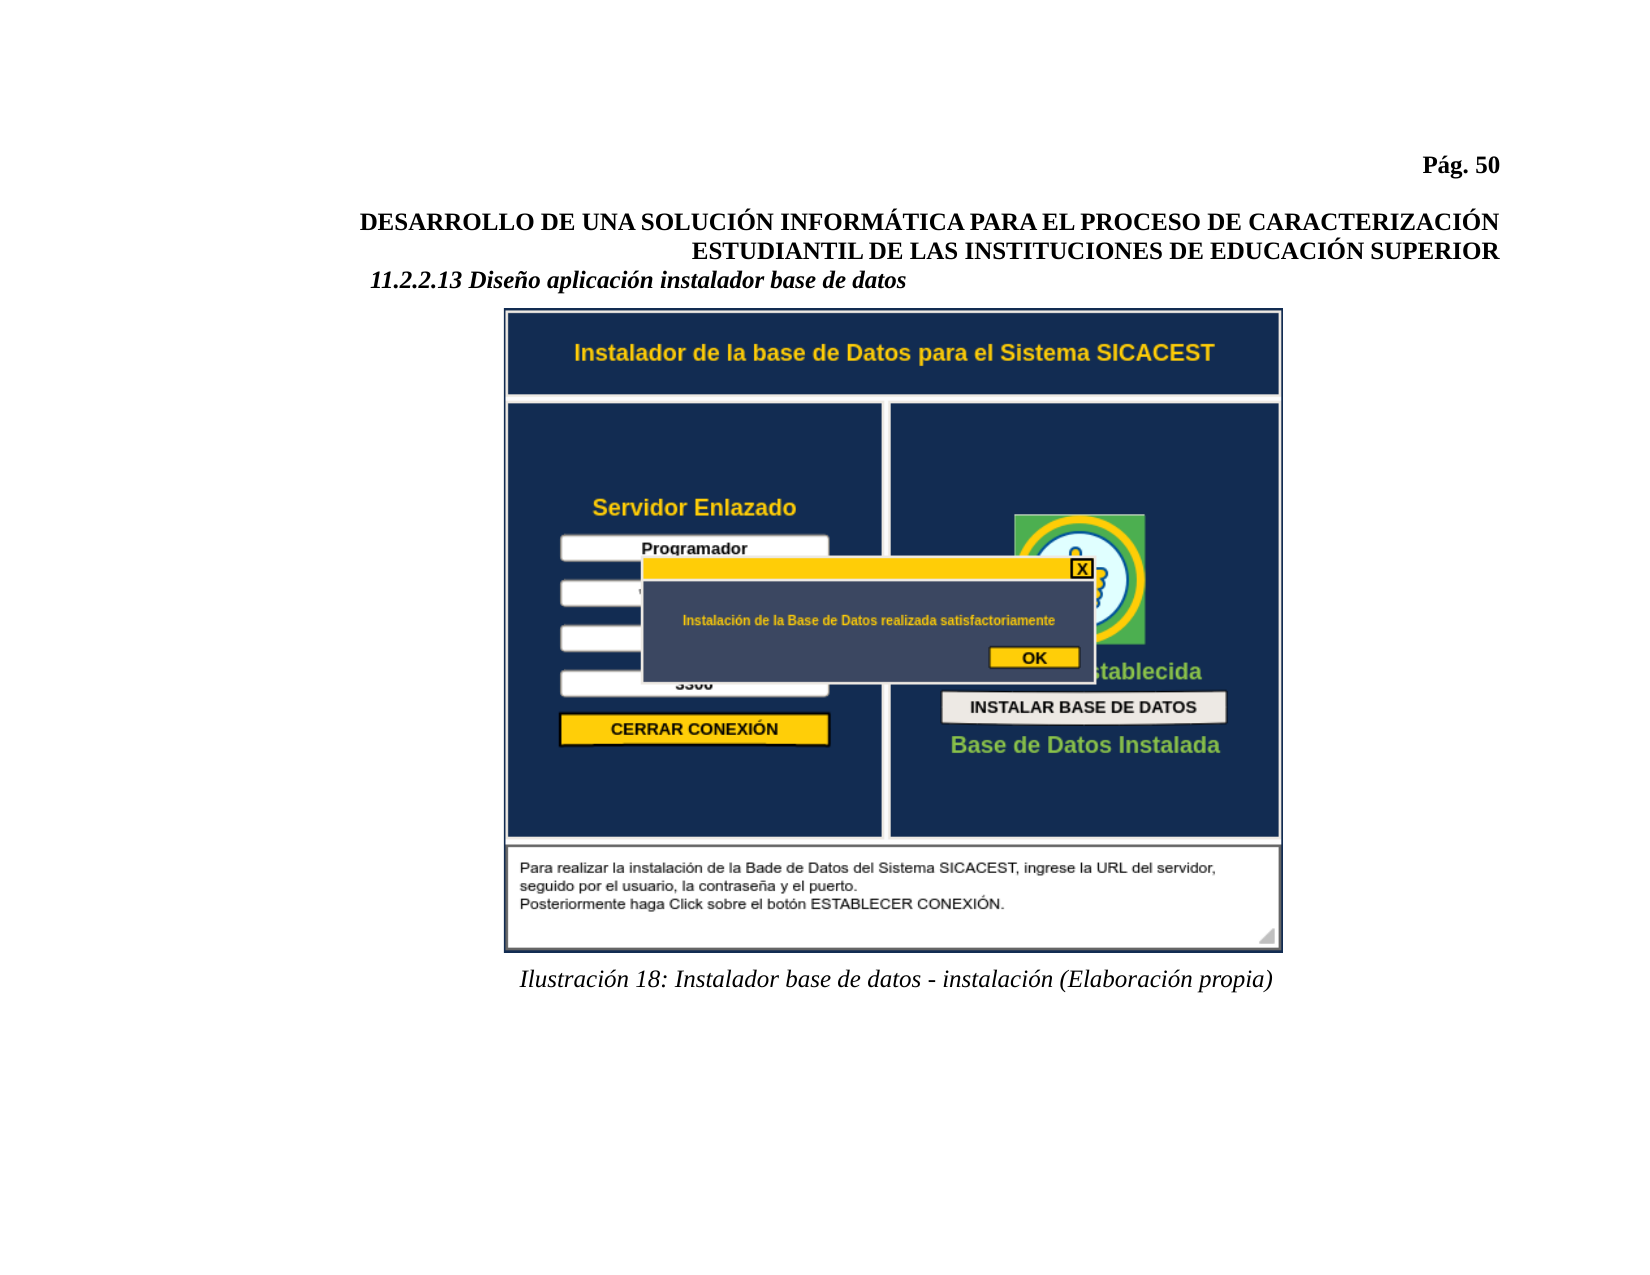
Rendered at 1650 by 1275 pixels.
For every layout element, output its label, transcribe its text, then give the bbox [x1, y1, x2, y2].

text Ilustración 18: Instalador base de datos - instalación (Elaboración propia) [504, 964, 1291, 993]
picture [503, 308, 1283, 953]
subtitle 11.2.2.13 Diseño aplicación instalador base de datos [295, 265, 1500, 294]
